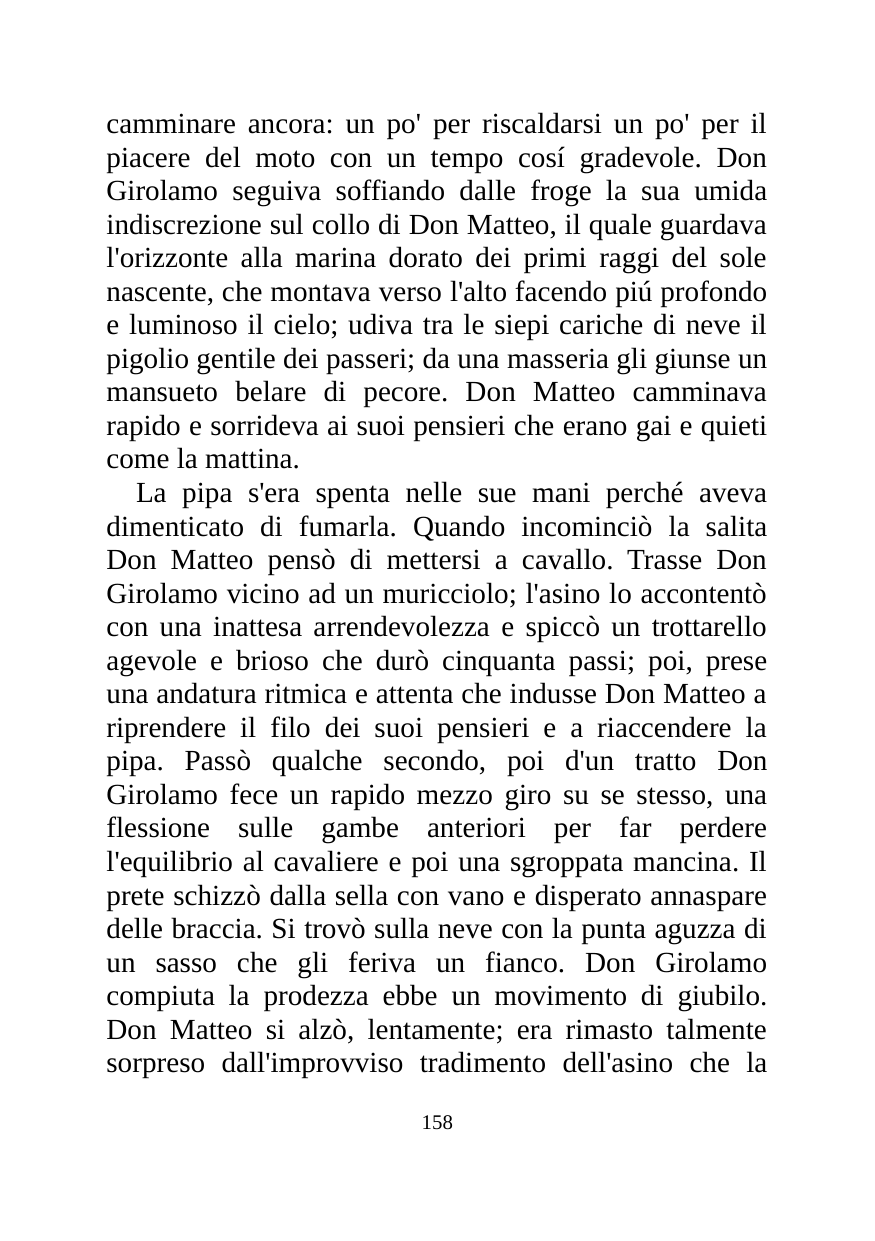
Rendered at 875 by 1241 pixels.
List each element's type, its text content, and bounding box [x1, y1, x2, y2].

text La pipa s'era spenta nelle sue mani perché aveva dimenticato di fumarla. Quando incominciò la salita Don Matteo pensò di mettersi a cavallo. Trasse Don Girolamo vicino ad un muricciolo; l'asino lo accontentò con una inattesa arrendevolezza e spiccò un trottarello agevole e brioso che durò cinquanta passi; poi, prese una andatura ritmica e attenta che indusse Don Matteo a riprendere il filo dei suoi pensieri e a riaccendere la pipa. Passò qualche secondo, poi d'un tratto Don Girolamo fece un rapido mezzo giro su se stesso, una flessione sulle gambe anteriori per far perdere l'equilibrio al cavaliere e poi una sgroppata mancina. Il prete schizzò dalla sella con vano e disperato annaspare delle braccia. Si trovò sulla neve con la punta aguzza di un sasso che gli feriva un fianco. Don Girolamo compiuta la prodezza ebbe un movimento di giubilo. Don Matteo si alzò, lentamente; era rimasto talmente sorpreso dall'improvviso tradimento dell'asino che la [106, 475, 768, 1079]
text camminare ancora: un po' per riscaldarsi un po' per il piacere del moto con un tempo cosí gradevole. Don Girolamo seguiva soffiando dalle froge la sua umida indiscrezione sul collo di Don Matteo, il quale guardava l'orizzonte alla marina dorato dei primi raggi del sole nascente, che montava verso l'alto facendo piú profondo e luminoso il cielo; udiva tra le siepi cariche di neve il pigolio gentile dei passeri; da una masseria gli giunse un mansueto belare di pecore. Don Matteo camminava rapido e sorrideva ai suoi pensieri che erano gai e quieti come la mattina. [106, 106, 768, 475]
